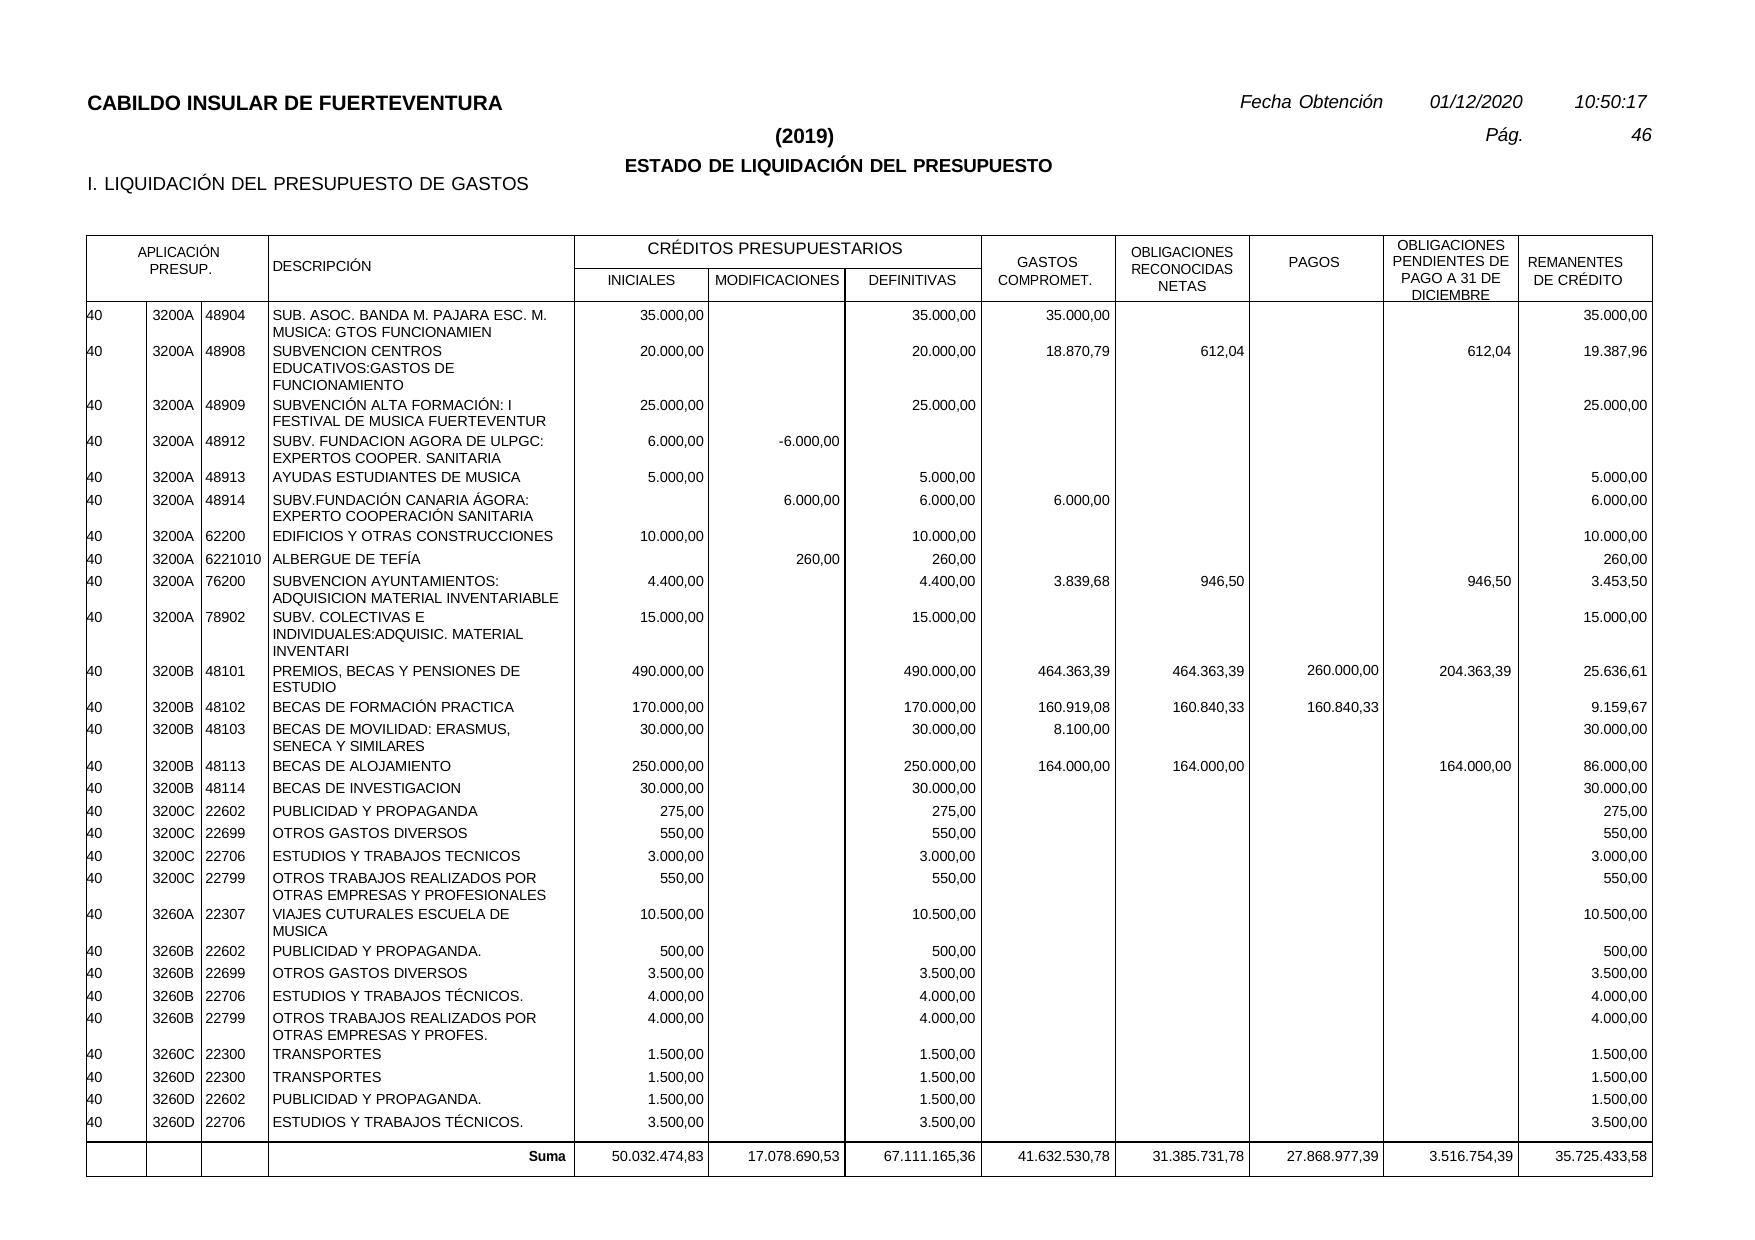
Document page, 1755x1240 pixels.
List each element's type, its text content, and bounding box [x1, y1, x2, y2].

table_cell 40 [87, 697, 146, 718]
table_cell [1384, 547, 1518, 570]
table_cell 22699 [202, 822, 268, 844]
table_cell 78902 [202, 608, 268, 626]
table_cell [846, 738, 981, 756]
table_cell [147, 413, 201, 431]
table_cell 1.500,00 [1519, 1045, 1652, 1065]
table_cell ADQUISICION MATERIAL INVENTARIABLE [269, 590, 574, 607]
table_cell [1384, 449, 1518, 467]
table_cell 22300 [202, 1045, 268, 1065]
table_cell [1116, 395, 1249, 413]
table_cell 500,00 [575, 941, 708, 962]
table_cell 48101 [202, 661, 268, 679]
table_cell 4.000,00 [1519, 984, 1652, 1007]
table_cell 40 [87, 431, 146, 449]
table_cell [147, 679, 201, 697]
table_cell MUSICA [269, 923, 574, 941]
table_cell [147, 377, 201, 395]
table_cell 22602 [202, 1088, 268, 1110]
table_cell EDUCATIVOS:GASTOS DE [269, 360, 574, 377]
table_cell [982, 608, 1115, 626]
table_cell -6.000,00 [709, 302, 844, 449]
table_cell 20.000,00 [846, 341, 981, 359]
table_cell [87, 643, 146, 661]
table_cell [1384, 679, 1518, 697]
table_cell 48102 [202, 697, 268, 718]
table_cell [575, 323, 708, 341]
table_cell PUBLICIDAD Y PROPAGANDA. [269, 1088, 574, 1110]
table_cell 40 [87, 302, 146, 323]
table_cell [982, 547, 1115, 570]
table_cell [87, 1027, 146, 1045]
table_cell [1116, 488, 1249, 508]
table_cell 3200A [147, 608, 201, 626]
table_cell [1519, 360, 1652, 377]
table_cell 3.500,00 [1519, 962, 1652, 984]
table_cell 1.500,00 [846, 1065, 981, 1088]
table_cell [846, 1027, 981, 1045]
table_header REMANENTES DE CRÉDITO [1519, 236, 1652, 301]
table_cell EXPERTOS COOPER. SANITARIA [269, 449, 574, 467]
table_cell [575, 590, 708, 607]
table_cell 275,00 [1519, 799, 1652, 822]
table_cell FESTIVAL DE MUSICA FUERTEVENTUR [269, 413, 574, 431]
table_cell 3260A [147, 905, 201, 923]
table_cell 40 [87, 777, 146, 799]
table_cell 35.000,00 [982, 302, 1115, 323]
table_cell 30.000,00 [846, 718, 981, 737]
table_cell 3200A [147, 488, 201, 508]
table_cell [846, 887, 981, 904]
table_cell 48103 [202, 718, 268, 737]
table_cell [1116, 643, 1249, 661]
table_cell [575, 1027, 708, 1045]
table_cell [1519, 590, 1652, 607]
table_cell 40 [87, 984, 146, 1007]
table_cell 27.868.977,39 [1250, 1143, 1383, 1176]
table_cell 3.516.754,39 [1384, 1143, 1518, 1176]
table_cell PUBLICIDAD Y PROPAGANDA [269, 799, 574, 822]
table_cell ESTUDIOS Y TRABAJOS TÉCNICOS. [269, 984, 574, 1007]
table_cell 30.000,00 [846, 777, 981, 799]
table_cell [87, 508, 146, 526]
table_cell [575, 449, 708, 467]
table_cell 40 [87, 1110, 146, 1141]
table_header APLICACIÓN PRESUP. [87, 236, 268, 301]
table_cell 3.500,00 [846, 962, 981, 984]
table_cell [147, 923, 201, 941]
table_cell [1519, 679, 1652, 697]
table_cell [575, 488, 708, 508]
table_cell 22706 [202, 1110, 268, 1141]
table_cell 10.000,00 [846, 526, 981, 547]
table_cell [1384, 643, 1518, 661]
table_cell 250.000,00 [575, 756, 708, 777]
table_cell 4.000,00 [846, 1007, 981, 1027]
table_cell 35.000,00 [846, 302, 981, 323]
table_cell [1384, 468, 1518, 488]
table_cell 22706 [202, 984, 268, 1007]
table_header CRÉDITOS PRESUPUESTARIOS [575, 236, 981, 268]
table_cell [202, 508, 268, 526]
table_cell 40 [87, 661, 146, 679]
table_cell 18.870,79 [982, 341, 1115, 359]
table_cell 3.000,00 [846, 844, 981, 867]
table_cell 40 [87, 395, 146, 413]
table_cell [202, 679, 268, 697]
table_cell 3260B [147, 984, 201, 1007]
table_cell SUBV. FUNDACION AGORA DE ULPGC: [269, 431, 574, 449]
table_cell [846, 590, 981, 607]
table_cell 3260B [147, 941, 201, 962]
table_cell [709, 468, 844, 488]
table_cell 40 [87, 905, 146, 923]
table_cell 3.453,50 [1519, 570, 1652, 589]
table_cell 40 [87, 468, 146, 488]
table_cell 48914 [202, 488, 268, 508]
table_cell 40 [87, 608, 146, 626]
table_cell 612,04 [1116, 302, 1249, 359]
table_cell [575, 679, 708, 697]
table_cell 3200A [147, 526, 201, 547]
table_cell [1384, 508, 1518, 526]
table_cell 40 [87, 756, 146, 777]
table_cell [202, 360, 268, 377]
table_cell DEFINITIVAS [846, 269, 981, 301]
table_cell [1384, 431, 1518, 449]
table_cell 160.840,33 [1116, 697, 1249, 718]
table_cell 5.000,00 [575, 468, 708, 488]
table_cell [1116, 508, 1249, 526]
table_cell OTRAS EMPRESAS Y PROFESIONALES [269, 887, 574, 904]
table_cell [846, 323, 981, 341]
table_cell 30.000,00 [1519, 718, 1652, 737]
table_cell [147, 887, 201, 904]
table_cell 40 [87, 526, 146, 547]
table_cell OTROS TRABAJOS REALIZADOS POR [269, 867, 574, 887]
table_cell 35.000,00 [575, 302, 708, 323]
table_cell ESTUDIO [269, 679, 574, 697]
table_cell [575, 508, 708, 526]
table_cell [982, 590, 1115, 607]
table_cell [202, 377, 268, 395]
table_cell [87, 1143, 146, 1176]
table_cell OTROS TRABAJOS REALIZADOS POR [269, 1007, 574, 1027]
table_cell [846, 643, 981, 661]
table_cell [982, 431, 1115, 449]
table_cell [87, 360, 146, 377]
table_cell [1116, 718, 1249, 737]
table_cell [1519, 377, 1652, 395]
table_cell 4.400,00 [575, 570, 708, 589]
table_cell [202, 590, 268, 607]
table_cell [982, 323, 1115, 341]
table_cell 50.032.474,83 [575, 1143, 708, 1176]
table_cell 40 [87, 1007, 146, 1027]
table_cell 1.500,00 [1519, 1088, 1652, 1110]
table_cell [202, 626, 268, 642]
table_cell [982, 679, 1115, 697]
table_cell [709, 449, 844, 467]
table_cell 3.839,68 [982, 570, 1115, 589]
table_cell 6.000,00 [846, 488, 981, 508]
table_cell [1519, 413, 1652, 431]
table_cell 22300 [202, 1065, 268, 1088]
table_cell 3200A [147, 431, 201, 449]
table_cell 8.100,00 [982, 718, 1115, 737]
table_cell [575, 547, 708, 570]
table_cell [1519, 508, 1652, 526]
table_cell 48909 [202, 395, 268, 413]
table_cell [202, 887, 268, 904]
table_header PAGOS [1250, 236, 1383, 301]
table_cell [982, 643, 1115, 661]
table_cell 160.919,08 [982, 697, 1115, 718]
table_cell 86.000,00 [1519, 756, 1652, 777]
table_cell 4.000,00 [575, 984, 708, 1007]
table_cell 15.000,00 [575, 608, 708, 626]
table_cell OTROS GASTOS DIVERSOS [269, 822, 574, 844]
table_cell 10.000,00 [575, 526, 708, 547]
table_cell [1116, 738, 1249, 756]
table_cell [709, 526, 844, 547]
table_cell 550,00 [1519, 867, 1652, 887]
table_cell 500,00 [1519, 941, 1652, 962]
table_cell 1.500,00 [846, 1088, 981, 1110]
table_cell 5.000,00 [846, 468, 981, 488]
table_cell 19.387,96 [1519, 341, 1652, 359]
table_cell 260.000,00 [1250, 302, 1383, 679]
table_cell [1384, 360, 1518, 377]
table_cell [846, 679, 981, 697]
table_cell 3200A [147, 468, 201, 488]
table_cell 260,00 [1519, 547, 1652, 570]
table_cell 204.363,39 [1384, 661, 1518, 679]
table_cell [575, 626, 708, 642]
table_cell 35.725.433,58 [1519, 1143, 1652, 1176]
table_cell [575, 413, 708, 431]
table_cell [1384, 626, 1518, 642]
table_cell 40 [87, 799, 146, 822]
table_cell [575, 738, 708, 756]
table_cell 30.000,00 [575, 718, 708, 737]
table_cell 3260D [147, 1088, 201, 1110]
table_cell 15.000,00 [846, 608, 981, 626]
table_cell [846, 413, 981, 431]
table_cell 170.000,00 [846, 697, 981, 718]
table_cell [1384, 488, 1518, 508]
table_cell [87, 887, 146, 904]
table_cell 62200 [202, 526, 268, 547]
table_cell [575, 377, 708, 395]
table_cell [1519, 626, 1652, 642]
table_cell [147, 449, 201, 467]
table_cell 41.632.530,78 [982, 1143, 1115, 1176]
table_cell [1250, 679, 1383, 697]
table_cell 3200A [147, 395, 201, 413]
table_cell [87, 590, 146, 607]
table_cell [147, 626, 201, 642]
table_cell 3.500,00 [846, 1110, 981, 1141]
table_cell 3200B [147, 697, 201, 718]
table_cell 5.000,00 [1519, 468, 1652, 488]
table_cell [846, 377, 981, 395]
table_cell 22799 [202, 1007, 268, 1027]
table_cell 3200C [147, 799, 201, 822]
table_cell 4.000,00 [575, 1007, 708, 1027]
table_cell BECAS DE INVESTIGACION [269, 777, 574, 799]
table_cell 76200 [202, 570, 268, 589]
table_cell [846, 626, 981, 642]
table_cell [202, 643, 268, 661]
table_cell 3200B [147, 777, 201, 799]
table_cell 48114 [202, 777, 268, 799]
table_cell 1.500,00 [575, 1065, 708, 1088]
table_cell 30.000,00 [1519, 777, 1652, 799]
table_cell [1116, 449, 1249, 467]
table_cell 20.000,00 [575, 341, 708, 359]
table_cell 48904 [202, 302, 268, 323]
table_cell [87, 377, 146, 395]
table_cell MUSICA: GTOS FUNCIONAMIEN [269, 323, 574, 341]
table_cell [846, 923, 981, 941]
table_cell 3260D [147, 1110, 201, 1141]
table_cell 550,00 [575, 867, 708, 887]
table_cell [202, 449, 268, 467]
table_cell 500,00 [846, 941, 981, 962]
table_cell 25.636,61 [1519, 661, 1652, 679]
table_cell SUB. ASOC. BANDA M. PAJARA ESC. M. [269, 302, 574, 323]
table_cell [202, 413, 268, 431]
table_cell INDIVIDUALES:ADQUISIC. MATERIAL [269, 626, 574, 642]
table_cell 4.000,00 [846, 984, 981, 1007]
table_cell 67.111.165,36 [846, 1143, 981, 1176]
table_header OBLIGACIONES PENDIENTES DE PAGO A 31 DE DICIEMBRE [1384, 236, 1518, 301]
table_cell 40 [87, 1045, 146, 1065]
table_cell [1519, 887, 1652, 904]
table_cell 1.500,00 [1519, 1065, 1652, 1088]
table_cell [982, 508, 1115, 526]
table_cell [202, 738, 268, 756]
table_cell 10.000,00 [1519, 526, 1652, 547]
table_cell [87, 449, 146, 467]
table_cell 6.000,00 [982, 488, 1115, 508]
table_cell 3200C [147, 867, 201, 887]
table_cell SUBV.FUNDACIÓN CANARIA ÁGORA: [269, 488, 574, 508]
table_cell SUBV. COLECTIVAS E [269, 608, 574, 626]
table_cell ESTUDIOS Y TRABAJOS TECNICOS [269, 844, 574, 867]
table_cell [87, 323, 146, 341]
table_cell 250.000,00 [846, 756, 981, 777]
table_cell 3200B [147, 661, 201, 679]
table_cell [87, 923, 146, 941]
table_cell 3260D [147, 1065, 201, 1088]
table_cell 3200A [147, 547, 201, 570]
table_cell BECAS DE MOVILIDAD: ERASMUS, [269, 718, 574, 737]
table_cell 3.500,00 [575, 962, 708, 984]
table_cell 1.500,00 [575, 1045, 708, 1065]
table_cell AYUDAS ESTUDIANTES DE MUSICA [269, 468, 574, 488]
table_cell 40 [87, 488, 146, 508]
table_cell 612,04 [1384, 302, 1518, 359]
table_cell [846, 360, 981, 377]
table_cell [147, 590, 201, 607]
table_cell 3200B [147, 756, 201, 777]
table_cell 40 [87, 962, 146, 984]
table_cell 22307 [202, 905, 268, 923]
table_cell 3.500,00 [1519, 1110, 1652, 1141]
table_cell 40 [87, 570, 146, 589]
table_cell 22799 [202, 867, 268, 887]
table_cell 40 [87, 822, 146, 844]
table_cell 22699 [202, 962, 268, 984]
table_cell [1116, 413, 1249, 431]
table_cell 490.000,00 [846, 661, 981, 679]
table_cell PREMIOS, BECAS Y PENSIONES DE [269, 661, 574, 679]
table_cell [1116, 547, 1249, 570]
table_cell 946,50 [1116, 570, 1249, 589]
table_cell [982, 413, 1115, 431]
table_cell 10.500,00 [1519, 905, 1652, 923]
table_cell INICIALES [575, 269, 708, 301]
table_cell [1384, 377, 1518, 395]
table_cell 40 [87, 941, 146, 962]
table_cell 164.000,00 [1116, 756, 1249, 1141]
table_cell [1116, 431, 1249, 449]
table_cell 40 [87, 867, 146, 887]
table_cell MODIFICACIONES [709, 269, 844, 301]
table_cell [147, 323, 201, 341]
table_cell TRANSPORTES [269, 1065, 574, 1088]
table_cell [1384, 526, 1518, 547]
table_cell [846, 508, 981, 526]
table_cell PUBLICIDAD Y PROPAGANDA. [269, 941, 574, 962]
table_cell 10.500,00 [846, 905, 981, 923]
table_cell [1116, 377, 1249, 395]
table_cell 3.000,00 [575, 844, 708, 867]
table_cell [1116, 626, 1249, 642]
table_cell [1116, 360, 1249, 377]
table_cell [982, 449, 1115, 467]
table_cell 35.000,00 [1519, 302, 1652, 323]
table_cell 15.000,00 [1519, 608, 1652, 626]
table_cell 3.500,00 [575, 1110, 708, 1141]
table_cell 260,00 [846, 547, 981, 570]
table_cell 3200A [147, 341, 201, 359]
table_cell [147, 738, 201, 756]
table_cell 1.500,00 [846, 1045, 981, 1065]
table_cell [1519, 923, 1652, 941]
table_cell SUBVENCIÓN ALTA FORMACIÓN: I [269, 395, 574, 413]
table_cell [202, 1143, 268, 1176]
table_cell 4.000,00 [1519, 1007, 1652, 1027]
table_cell [1519, 323, 1652, 341]
table_cell 48912 [202, 431, 268, 449]
table_cell [1519, 738, 1652, 756]
table_cell 3200C [147, 844, 201, 867]
table_cell [87, 679, 146, 697]
table_cell 490.000,00 [575, 661, 708, 679]
table_cell 946,50 [1384, 570, 1518, 589]
table_cell [575, 923, 708, 941]
table_cell [1384, 395, 1518, 413]
table_cell TRANSPORTES [269, 1045, 574, 1065]
table_cell 31.385.731,78 [1116, 1143, 1249, 1176]
table_cell SUBVENCION CENTROS [269, 341, 574, 359]
table_cell [982, 377, 1115, 395]
table_cell 25.000,00 [846, 395, 981, 413]
table_cell 464.363,39 [1116, 661, 1249, 679]
table_cell 25.000,00 [575, 395, 708, 413]
table_cell 1.500,00 [575, 1088, 708, 1110]
table_cell [147, 508, 201, 526]
table_cell [982, 468, 1115, 488]
table_cell BECAS DE ALOJAMIENTO [269, 756, 574, 777]
table_cell [1519, 431, 1652, 449]
table_cell 550,00 [846, 867, 981, 887]
table_cell 3260B [147, 962, 201, 984]
table_cell 550,00 [846, 822, 981, 844]
table_cell 9.159,67 [1519, 697, 1652, 718]
table_cell 6221010 [202, 547, 268, 570]
table_cell [87, 626, 146, 642]
table_cell VIAJES CUTURALES ESCUELA DE [269, 905, 574, 923]
table_cell [147, 1143, 201, 1176]
table_cell [202, 923, 268, 941]
table_cell 6.000,00 [575, 431, 708, 449]
table_cell ESTUDIOS Y TRABAJOS TÉCNICOS. [269, 1110, 574, 1141]
table_cell [1519, 643, 1652, 661]
table_cell 275,00 [575, 799, 708, 822]
table_cell 40 [87, 547, 146, 570]
table_cell 164.000,00 [1384, 756, 1518, 1141]
table_cell [1384, 718, 1518, 737]
table_cell [982, 360, 1115, 377]
table_cell [87, 413, 146, 431]
table_header DESCRIPCIÓN [269, 236, 574, 301]
table_cell [202, 1027, 268, 1045]
table_cell [202, 323, 268, 341]
table_cell SUBVENCION AYUNTAMIENTOS: [269, 570, 574, 589]
table_cell [87, 738, 146, 756]
table_cell [1116, 468, 1249, 488]
table_cell EXPERTO COOPERACIÓN SANITARIA [269, 508, 574, 526]
table_cell 40 [87, 1065, 146, 1088]
table_cell 10.500,00 [575, 905, 708, 923]
table_cell 17.078.690,53 [709, 1143, 844, 1176]
table_cell 3200A [147, 302, 201, 323]
table_cell 3200A [147, 570, 201, 589]
table_cell 48113 [202, 756, 268, 777]
table_cell [982, 526, 1115, 547]
table_cell 6.000,00 [709, 488, 844, 508]
table_cell 164.000,00 [982, 756, 1115, 1141]
table_cell [147, 643, 201, 661]
table_cell [1116, 526, 1249, 547]
table_cell 40 [87, 341, 146, 359]
table_cell [1384, 608, 1518, 626]
table_cell 40 [87, 1088, 146, 1110]
table_cell [846, 449, 981, 467]
table_header OBLIGACIONES RECONOCIDAS NETAS [1116, 236, 1249, 301]
table_cell 4.400,00 [846, 570, 981, 589]
table_cell SENECA Y SIMILARES [269, 738, 574, 756]
table_cell 48913 [202, 468, 268, 488]
table_cell 48908 [202, 341, 268, 359]
table_header GASTOS COMPROMET. [982, 236, 1115, 301]
table_cell 25.000,00 [1519, 395, 1652, 413]
table_cell FUNCIONAMIENTO [269, 377, 574, 395]
table_cell [1116, 679, 1249, 697]
table_cell 3260C [147, 1045, 201, 1065]
table_cell [1519, 449, 1652, 467]
table_cell [147, 360, 201, 377]
table_cell 3260B [147, 1007, 201, 1027]
table_cell [1384, 413, 1518, 431]
table_cell OTROS GASTOS DIVERSOS [269, 962, 574, 984]
table_cell 3200B [147, 718, 201, 737]
table_cell INVENTARI [269, 643, 574, 661]
table_cell [575, 643, 708, 661]
table_cell 40 [87, 718, 146, 737]
table_cell [1384, 697, 1518, 718]
table_cell [575, 887, 708, 904]
table_cell 22602 [202, 799, 268, 822]
table_cell [147, 1027, 201, 1045]
table_cell [1519, 1027, 1652, 1045]
table_cell Suma [269, 1143, 574, 1176]
table_cell EDIFICIOS Y OTRAS CONSTRUCCIONES [269, 526, 574, 547]
table_cell 3200C [147, 822, 201, 844]
table_cell [709, 508, 844, 526]
table_cell 22602 [202, 941, 268, 962]
table_cell 40 [87, 844, 146, 867]
table_cell [1384, 590, 1518, 607]
table_cell 6.000,00 [1519, 488, 1652, 508]
table_cell 550,00 [1519, 822, 1652, 844]
table_cell OTRAS EMPRESAS Y PROFES. [269, 1027, 574, 1045]
table_cell [575, 360, 708, 377]
table_cell 30.000,00 [575, 777, 708, 799]
table_cell [982, 395, 1115, 413]
table_cell ALBERGUE DE TEFÍA [269, 547, 574, 570]
table_cell 550,00 [575, 822, 708, 844]
table_cell 275,00 [846, 799, 981, 822]
table_cell [1116, 608, 1249, 626]
table_cell [1116, 590, 1249, 607]
table_cell [982, 738, 1115, 756]
table_cell 170.000,00 [575, 697, 708, 718]
table_cell [982, 626, 1115, 642]
table_cell 260,00 [709, 547, 844, 1141]
table_cell 160.840,33 [1250, 697, 1383, 1141]
table_cell [846, 431, 981, 449]
table_cell 22706 [202, 844, 268, 867]
table_cell [1384, 738, 1518, 756]
table_cell 464.363,39 [982, 661, 1115, 679]
table_cell BECAS DE FORMACIÓN PRACTICA [269, 697, 574, 718]
table_cell 3.000,00 [1519, 844, 1652, 867]
